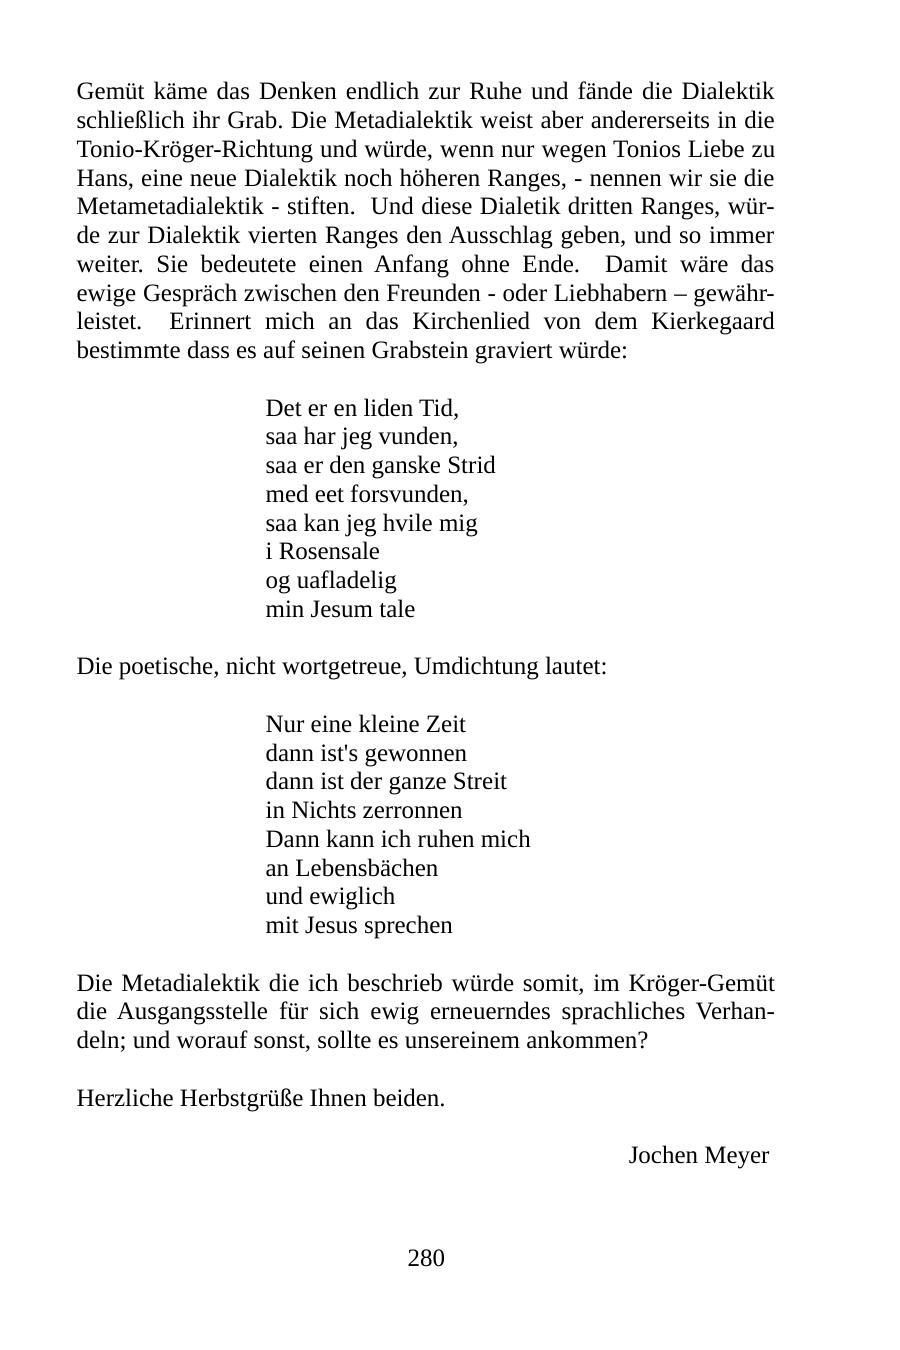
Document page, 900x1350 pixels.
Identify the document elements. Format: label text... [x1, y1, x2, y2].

text Det er en liden Tid, [265, 393, 776, 421]
text in Nichts zerronnen [265, 795, 776, 824]
text und ewiglich [265, 881, 776, 910]
text Herzliche Herbstgrüße Ihnen beiden. [76, 1083, 776, 1111]
text i Rosensale [265, 536, 776, 565]
text Die poetische, nicht wortgetreue, Umdichtung lautet: [76, 651, 776, 680]
text Jochen Meyer [76, 1140, 776, 1169]
text min Jesum tale [265, 594, 776, 623]
text Die Metadialektik die ich beschrieb würde somit, im Kröger-Gemüt die Ausgangsstelle für sich ewig erneuerndes sprachliches Verhan-deln; und worauf sonst, sollte es unsereinem ankommen? [76, 968, 776, 1054]
text mit Jesus sprechen [265, 910, 776, 939]
text Nur eine kleine Zeit [265, 709, 776, 738]
text Dann kann ich ruhen mich [265, 824, 776, 853]
text dann ist der ganze Streit [265, 766, 776, 795]
text med eet forsvunden, [265, 479, 776, 508]
text saa kan jeg hvile mig [265, 508, 776, 536]
text saa har jeg vunden, [265, 421, 776, 450]
text an Lebensbächen [265, 853, 776, 881]
text Gemüt käme das Denken endlich zur Ruhe und fände die Dialektik schließlich ihr Grab. Die Metadialektik weist aber andererseits in die Tonio-Kröger-Richtung und würde, wenn nur wegen Tonios Liebe zu Hans, eine neue Dialektik noch höheren Ranges, - nennen wir sie die Metametadialektik - stiften. Und diese Dialetik dritten Ranges, wür-de zur Dialektik vierten Ranges den Ausschlag geben, und so immer weiter. Sie bedeutete einen Anfang ohne Ende. Damit wäre das ewige Gespräch zwischen den Freunden - oder Liebhabern – gewähr-leistet. Erinnert mich an das Kirchenlied von dem Kierkegaard bestimmte dass es auf seinen Grabstein graviert würde: [76, 76, 776, 364]
text dann ist's gewonnen [265, 738, 776, 766]
text saa er den ganske Strid [265, 450, 776, 479]
text og uafladelig [265, 565, 776, 594]
